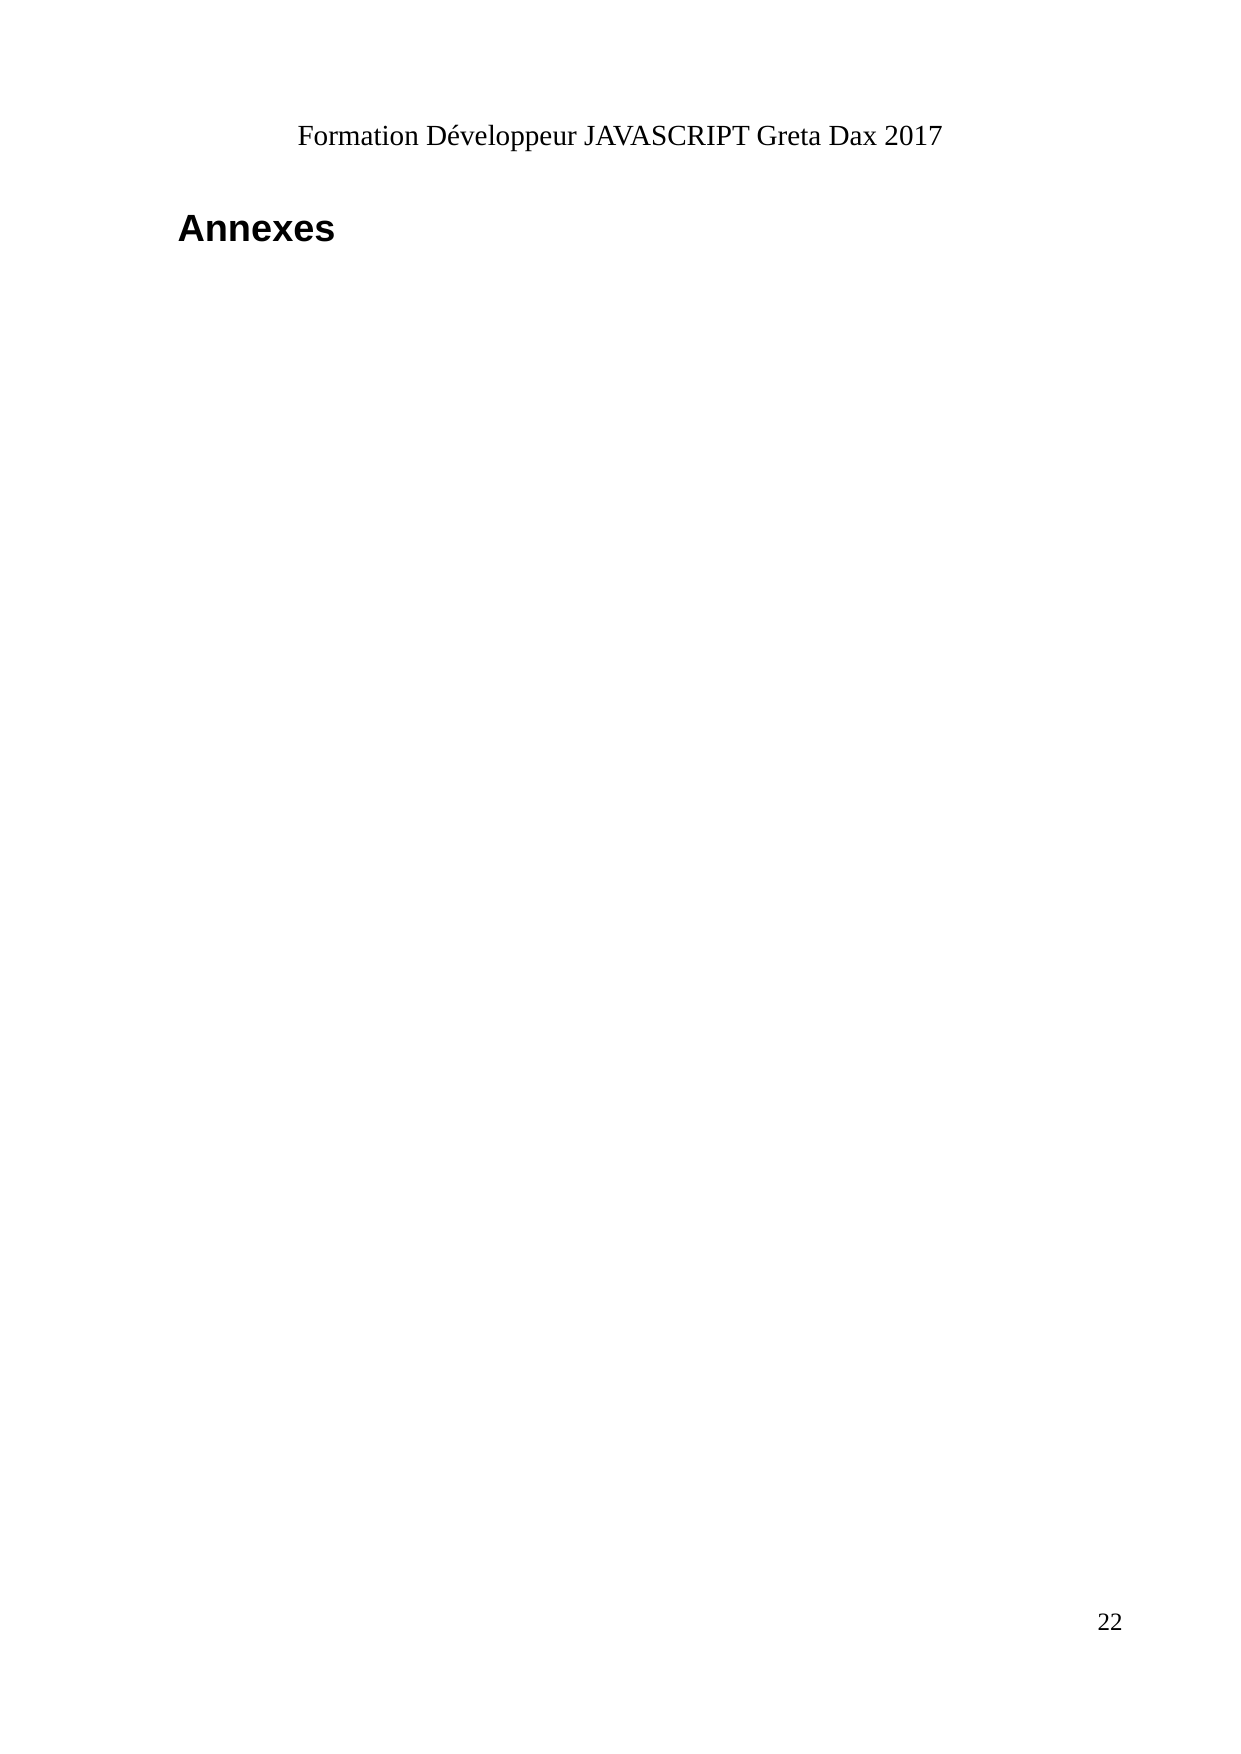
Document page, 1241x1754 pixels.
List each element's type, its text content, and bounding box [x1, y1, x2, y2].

subtitle Annexes [177, 206, 1122, 250]
